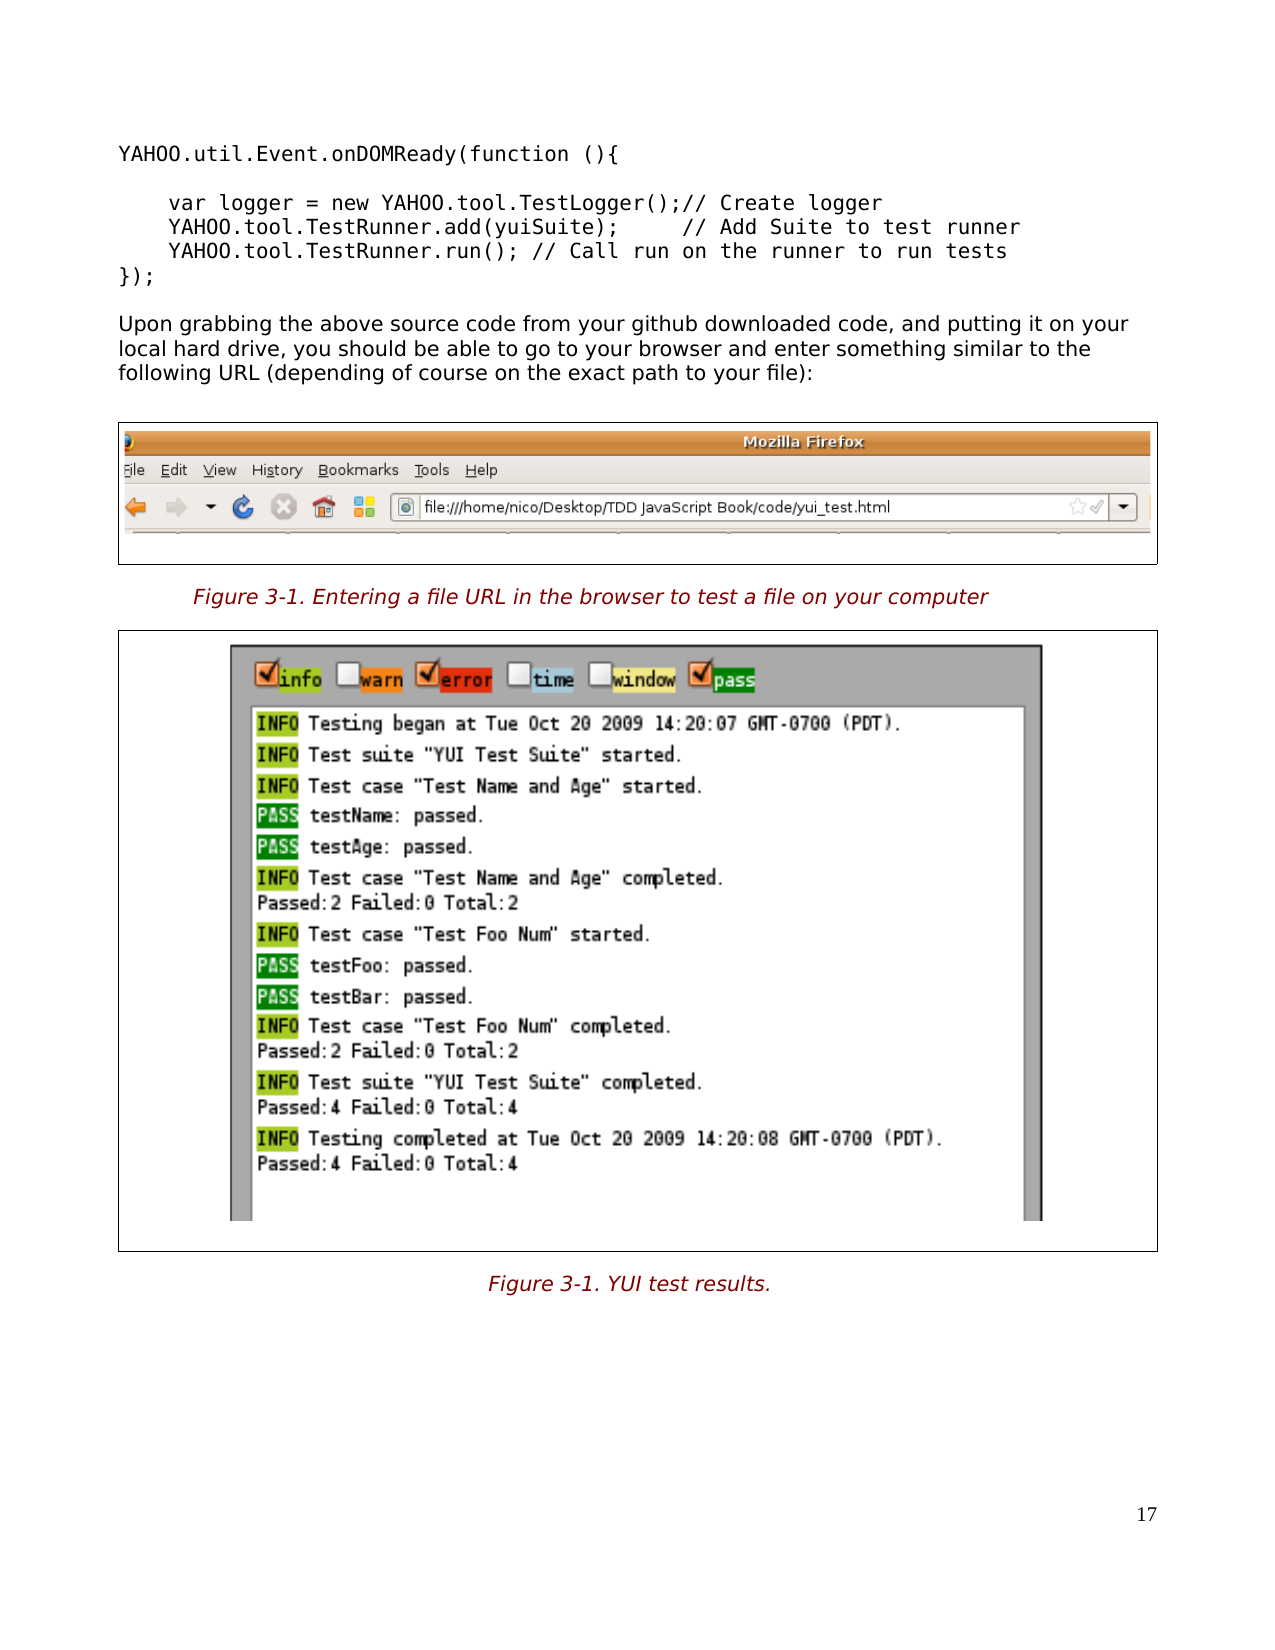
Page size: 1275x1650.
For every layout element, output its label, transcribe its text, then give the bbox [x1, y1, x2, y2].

text Upon grabbing the above source code from your github downloaded code, and putting it on your local hard drive, you should be able to go to your browser and enter something similar to the following URL (depending of course on the exact path to your file): [118, 312, 1157, 385]
text YAHOO.tool.TestRunner.run(); // Call run on the runner to run tests [118, 239, 1157, 264]
text var logger = new YAHOO.tool.TestLogger();// Create logger [118, 191, 1157, 215]
title Figure 3-1. YUI test results. [193, 1272, 1082, 1297]
text YAHOO.tool.TestRunner.add(yuiSuite); // Add Suite to test runner [118, 215, 1157, 239]
text }); [118, 264, 1157, 288]
picture [230, 637, 1045, 1221]
title Figure 3-1. Entering a file URL in the browser to test a file on your computer [193, 585, 1082, 609]
text YAHOO.util.Event.onDOMReady(function (){ [118, 142, 1157, 167]
picture [124, 431, 1151, 534]
